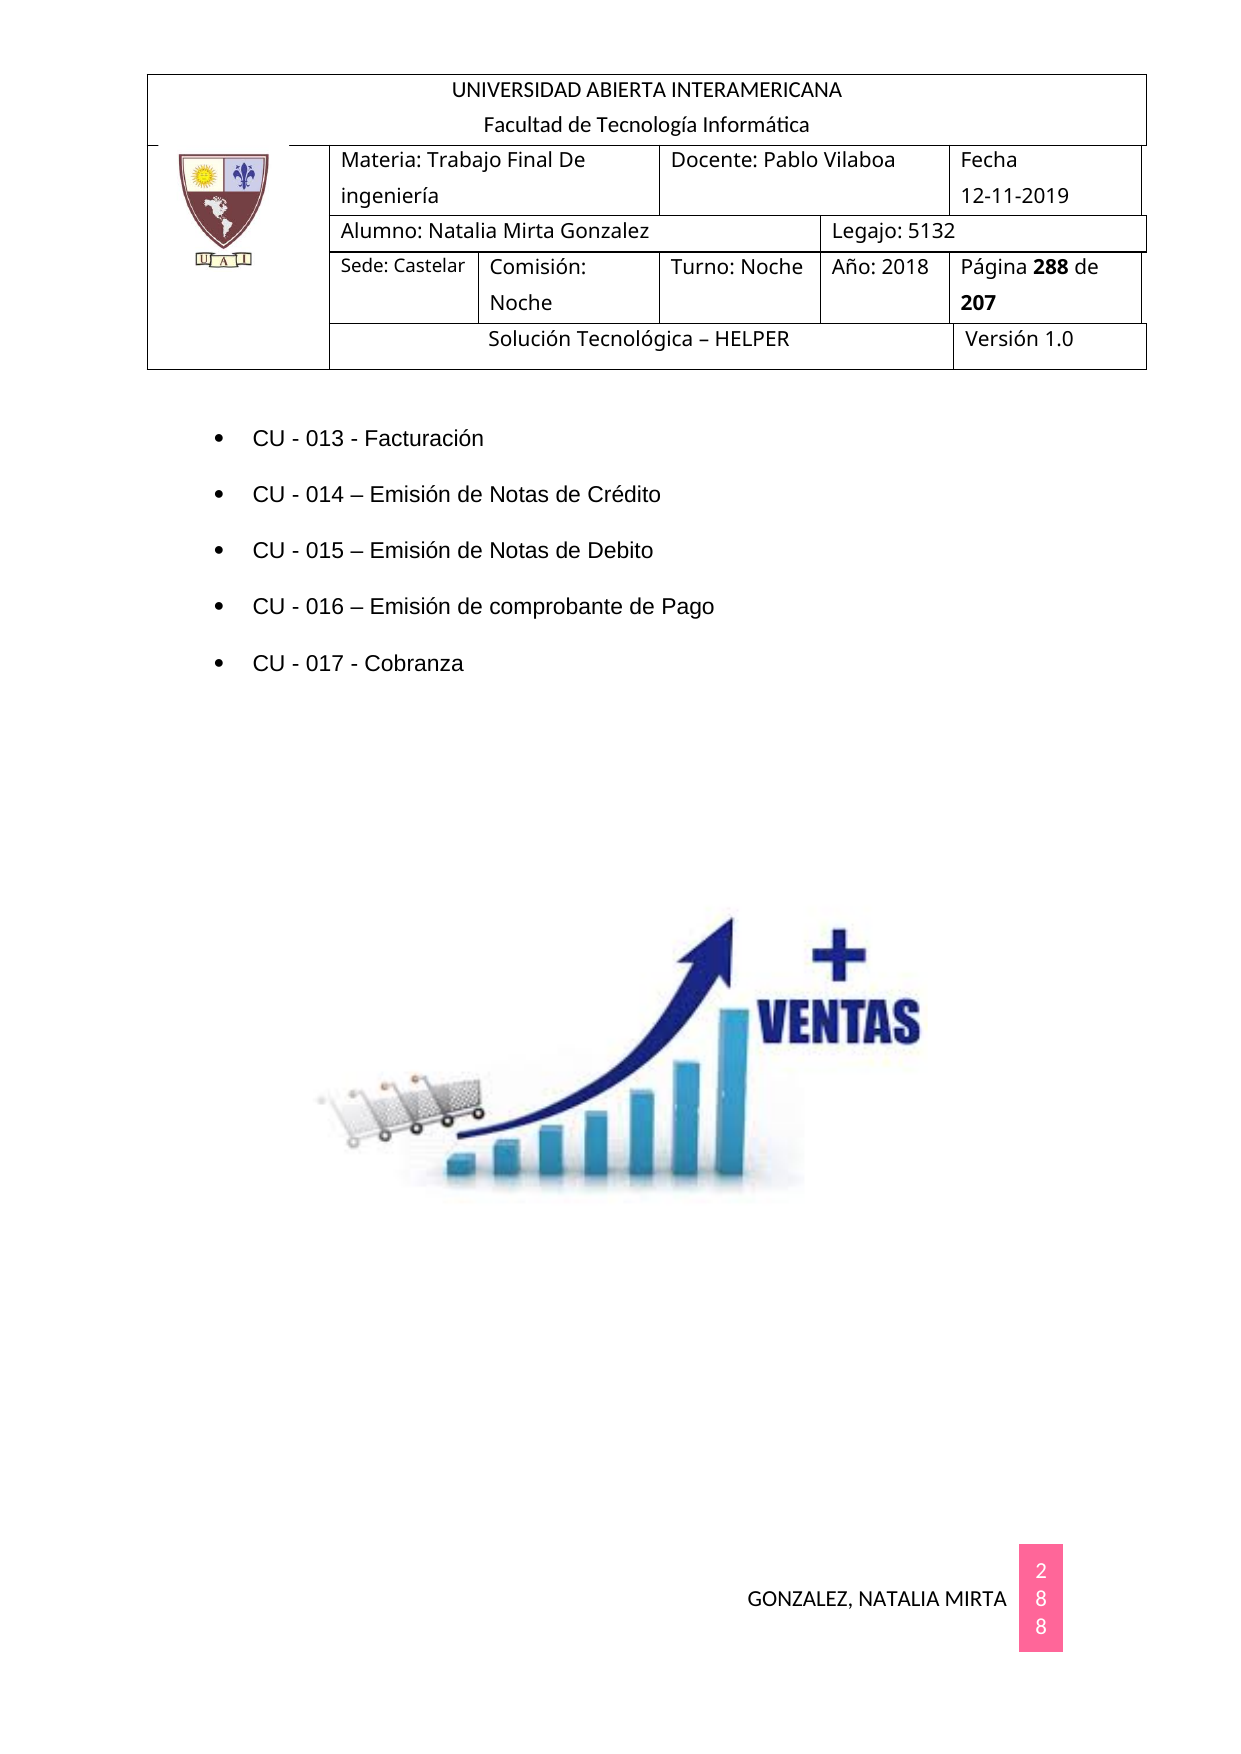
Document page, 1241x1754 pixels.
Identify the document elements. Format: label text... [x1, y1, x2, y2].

list CU - 013 - Facturación [215, 425, 1063, 451]
list CU - 016 – Emisión de comprobante de Pago [215, 593, 1063, 620]
list CU - 014 – Emisión de Notas de Crédito [215, 481, 1063, 507]
list CU - 015 – Emisión de Notas de Debito [215, 537, 1063, 563]
list CU - 017 - Cobranza [215, 649, 1063, 676]
